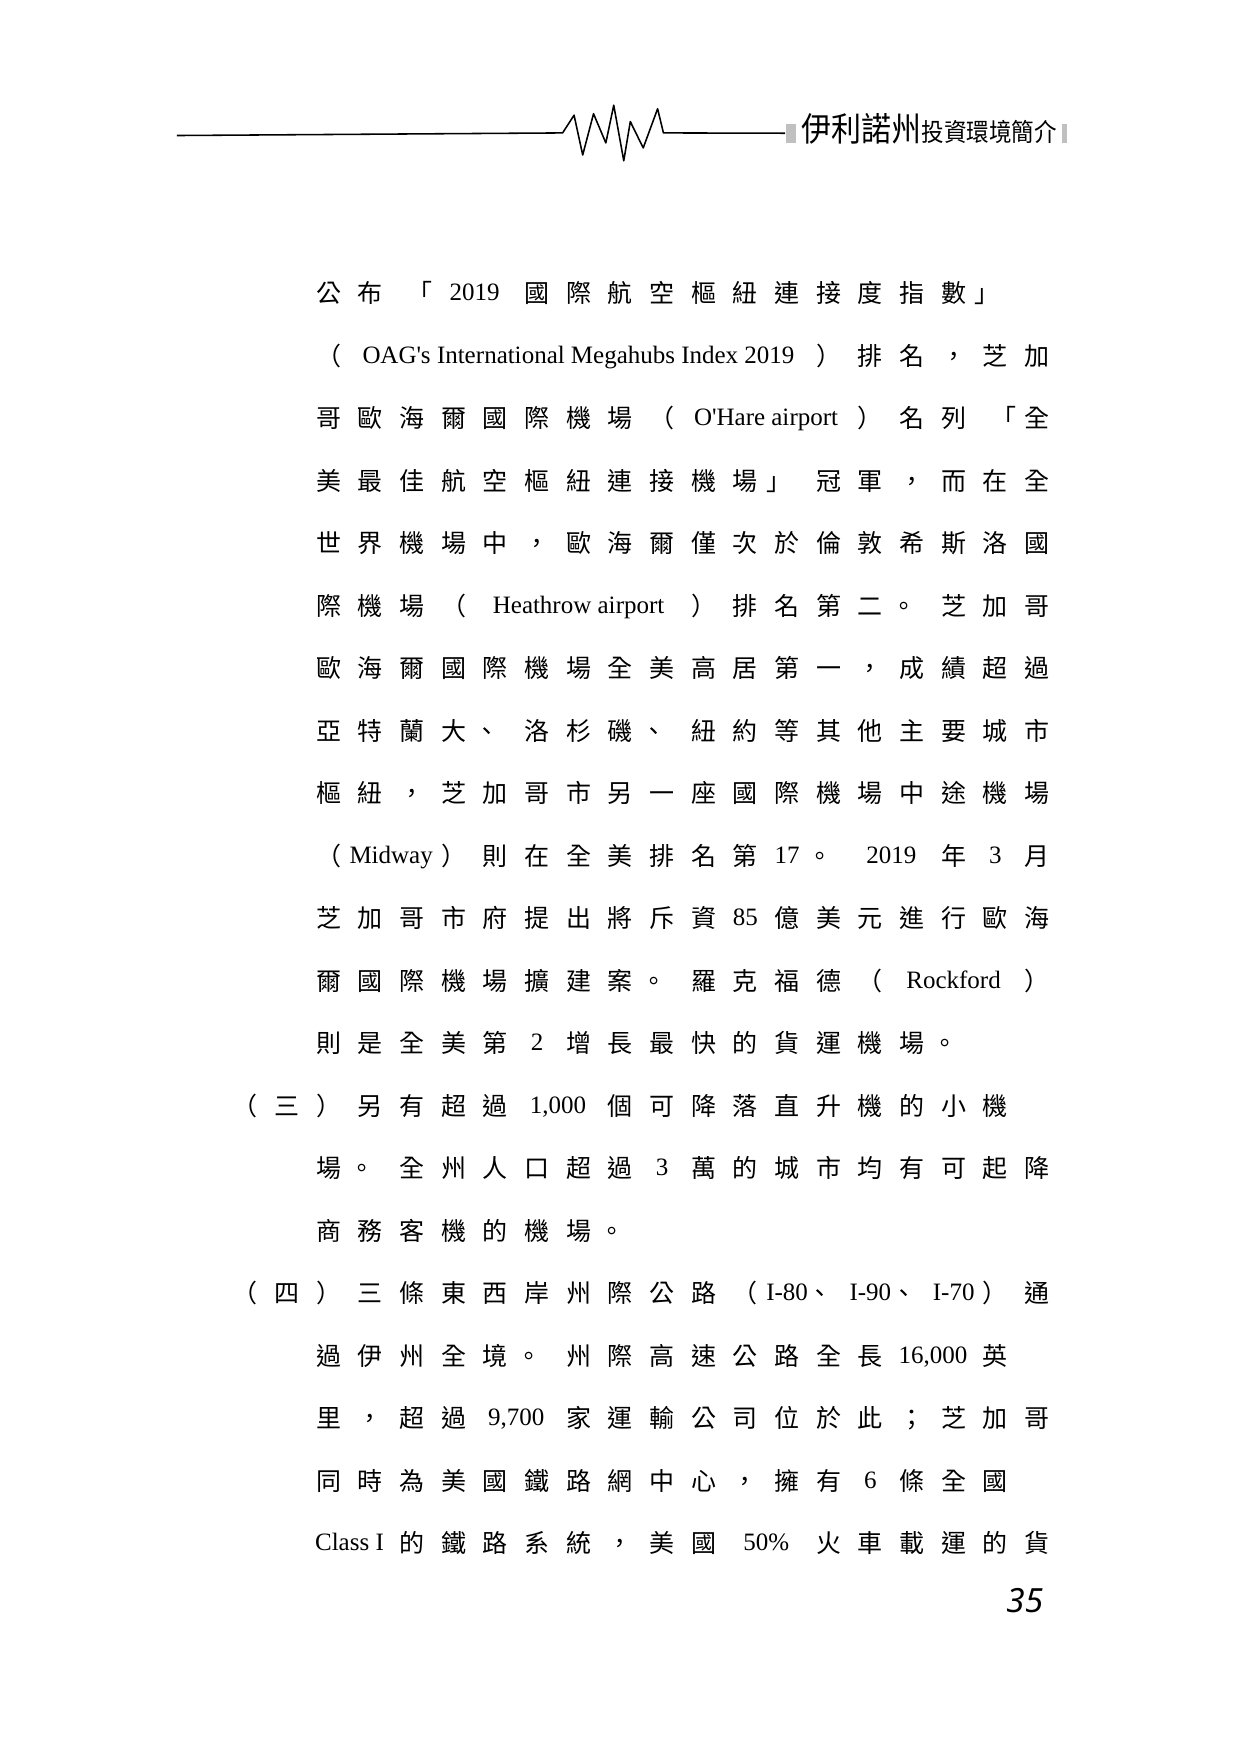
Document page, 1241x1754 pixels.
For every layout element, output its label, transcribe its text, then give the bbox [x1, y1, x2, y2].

text （三）另有超過1,000個可降落直升機的小機場。全州人口超過3萬的城市均有可起降商務客機的機場。 [207, 1063, 1058, 1250]
text （四）三條東西岸州際公路（I-80、I-90、I-70）通過伊州全境。州際高速公路全長16,000英里，超過9,700家運輸公司位於此；芝加哥同時為美國鐵路網中心，擁有6條全國Class I的鐵路系統，美國50%火車載運的貨 [207, 1250, 1058, 1563]
text 公布「2019國際航空樞紐連接度指數」（OAG's International Megahubs Index 2019）排名，芝加哥歐海爾國際機場（O'Hare airport）名列「全美最佳航空樞紐連接機場」冠軍，而在全世界機場中，歐海爾僅次於倫敦希斯洛國際機場（Heathrow airport）排名第二。芝加哥歐海爾國際機場全美高居第一，成績超過亞特蘭大、洛杉磯、紐約等其他主要城市樞紐，芝加哥市另一座國際機場中途機場（Midway）則在全美排名第17。2019年3月芝加哥市府提出將斥資85億美元進行歐海爾國際機場擴建案。羅克福德（Rockford）則是全美第2增長最快的貨運機場。 [207, 250, 1058, 1063]
